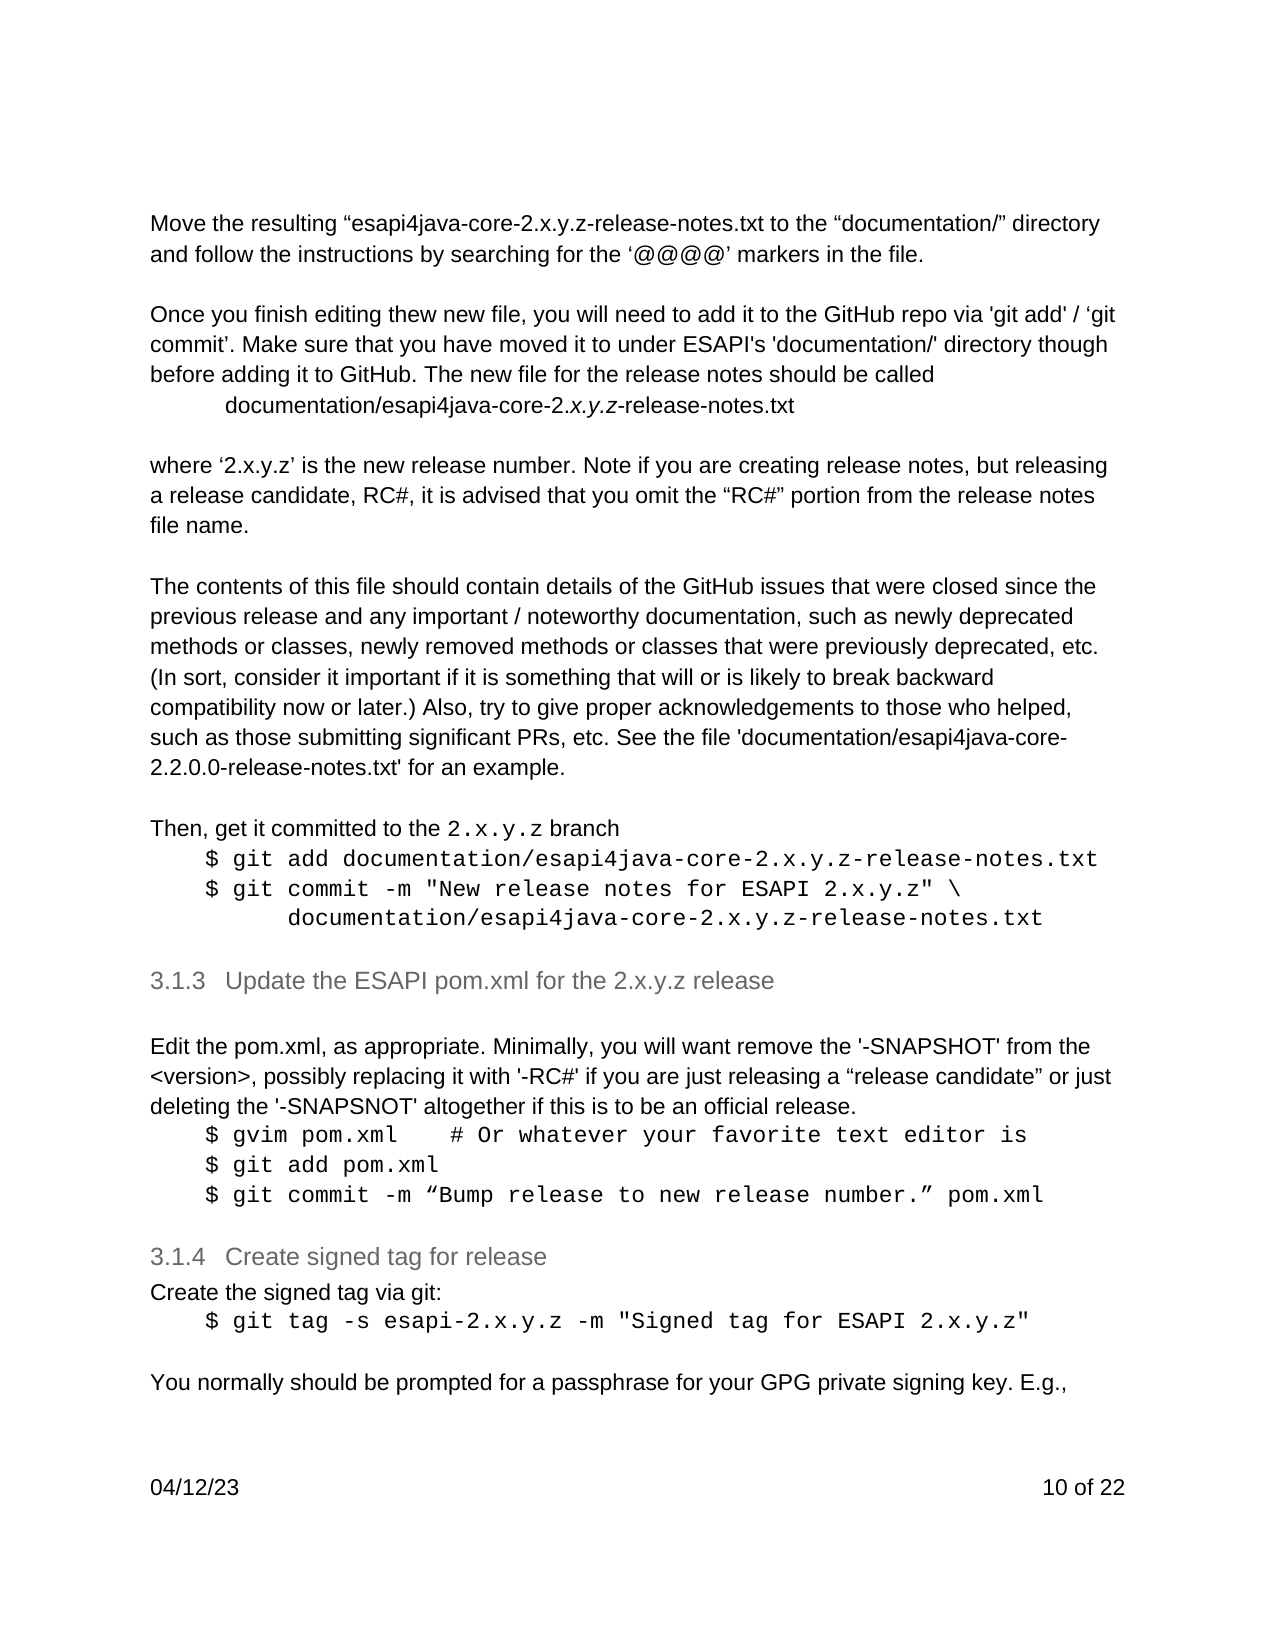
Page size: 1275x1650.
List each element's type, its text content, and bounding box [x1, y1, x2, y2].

text Then, get it committed to the 2.x.y.z branch [150, 814, 1125, 843]
text $ git tag -s esapi-2.x.y.z -m "Signed tag for ESAPI 2.x.y.z" [150, 1309, 1125, 1335]
text documentation/esapi4java-core-2.x.y.z-release-notes.txt [150, 907, 1125, 933]
text $ gvim pom.xml # Or whatever your favorite text editor is [150, 1123, 1125, 1149]
text Once you finish editing thew new file, you will need to add it to the GitHub repo via 'git add' / ‘git commit’. Make sure that you have moved it to under ESAPI's 'documentation/' directory though before adding it to GitHub. The new file for the release notes should be called [150, 301, 1125, 388]
subtitle Update the ESAPI pom.xml for the 2.x.y.z release [150, 966, 1125, 994]
text documentation/esapi4java-core-2.x.y.z-release-notes.txt [225, 392, 1125, 418]
text The contents of this file should contain details of the GitHub issues that were closed since the previous release and any important / noteworthy documentation, such as newly deprecated methods or classes, newly removed methods or classes that were previously deprecated, etc. (In sort, consider it important if it is something that will or is likely to break backward compatibility now or later.) Also, try to give proper acknowledgements to those who helped, such as those submitting significant PRs, etc. See the file 'documentation/esapi4java-core-2.2.0.0-release-notes.txt' for an example. [150, 573, 1125, 781]
text Move the resulting “esapi4java-core-2.x.y.z-release-notes.txt to the “documentation/” directory and follow the instructions by searching for the ‘@@@@’ markers in the file. [150, 210, 1125, 267]
text $ git add documentation/esapi4java-core-2.x.y.z-release-notes.txt [150, 847, 1125, 873]
text Edit the pom.xml, as appropriate. Minimally, you will want remove the '-SNAPSHOT' from the <version>, possibly replacing it with '-RC#' if you are just releasing a “release candidate” or just deleting the '-SNAPSNOT' altogether if this is to be an official release. [150, 1033, 1125, 1120]
text $ git add pom.xml [150, 1153, 1125, 1179]
text You normally should be prompted for a passphrase for your GPG private signing key. E.g., [150, 1369, 1125, 1395]
text where ‘2.x.y.z’ is the new release number. Note if you are creating release notes, but releasing a release candidate, RC#, it is advised that you omit the “RC#” portion from the release notes file name. [150, 452, 1125, 539]
subtitle Create signed tag for release [150, 1242, 1125, 1271]
text $ git commit -m "New release notes for ESAPI 2.x.y.z" \ [150, 877, 1125, 903]
text Create the signed tag via git: [150, 1279, 1125, 1306]
text $ git commit -m “Bump release to new release number.” pom.xml [150, 1183, 1125, 1209]
